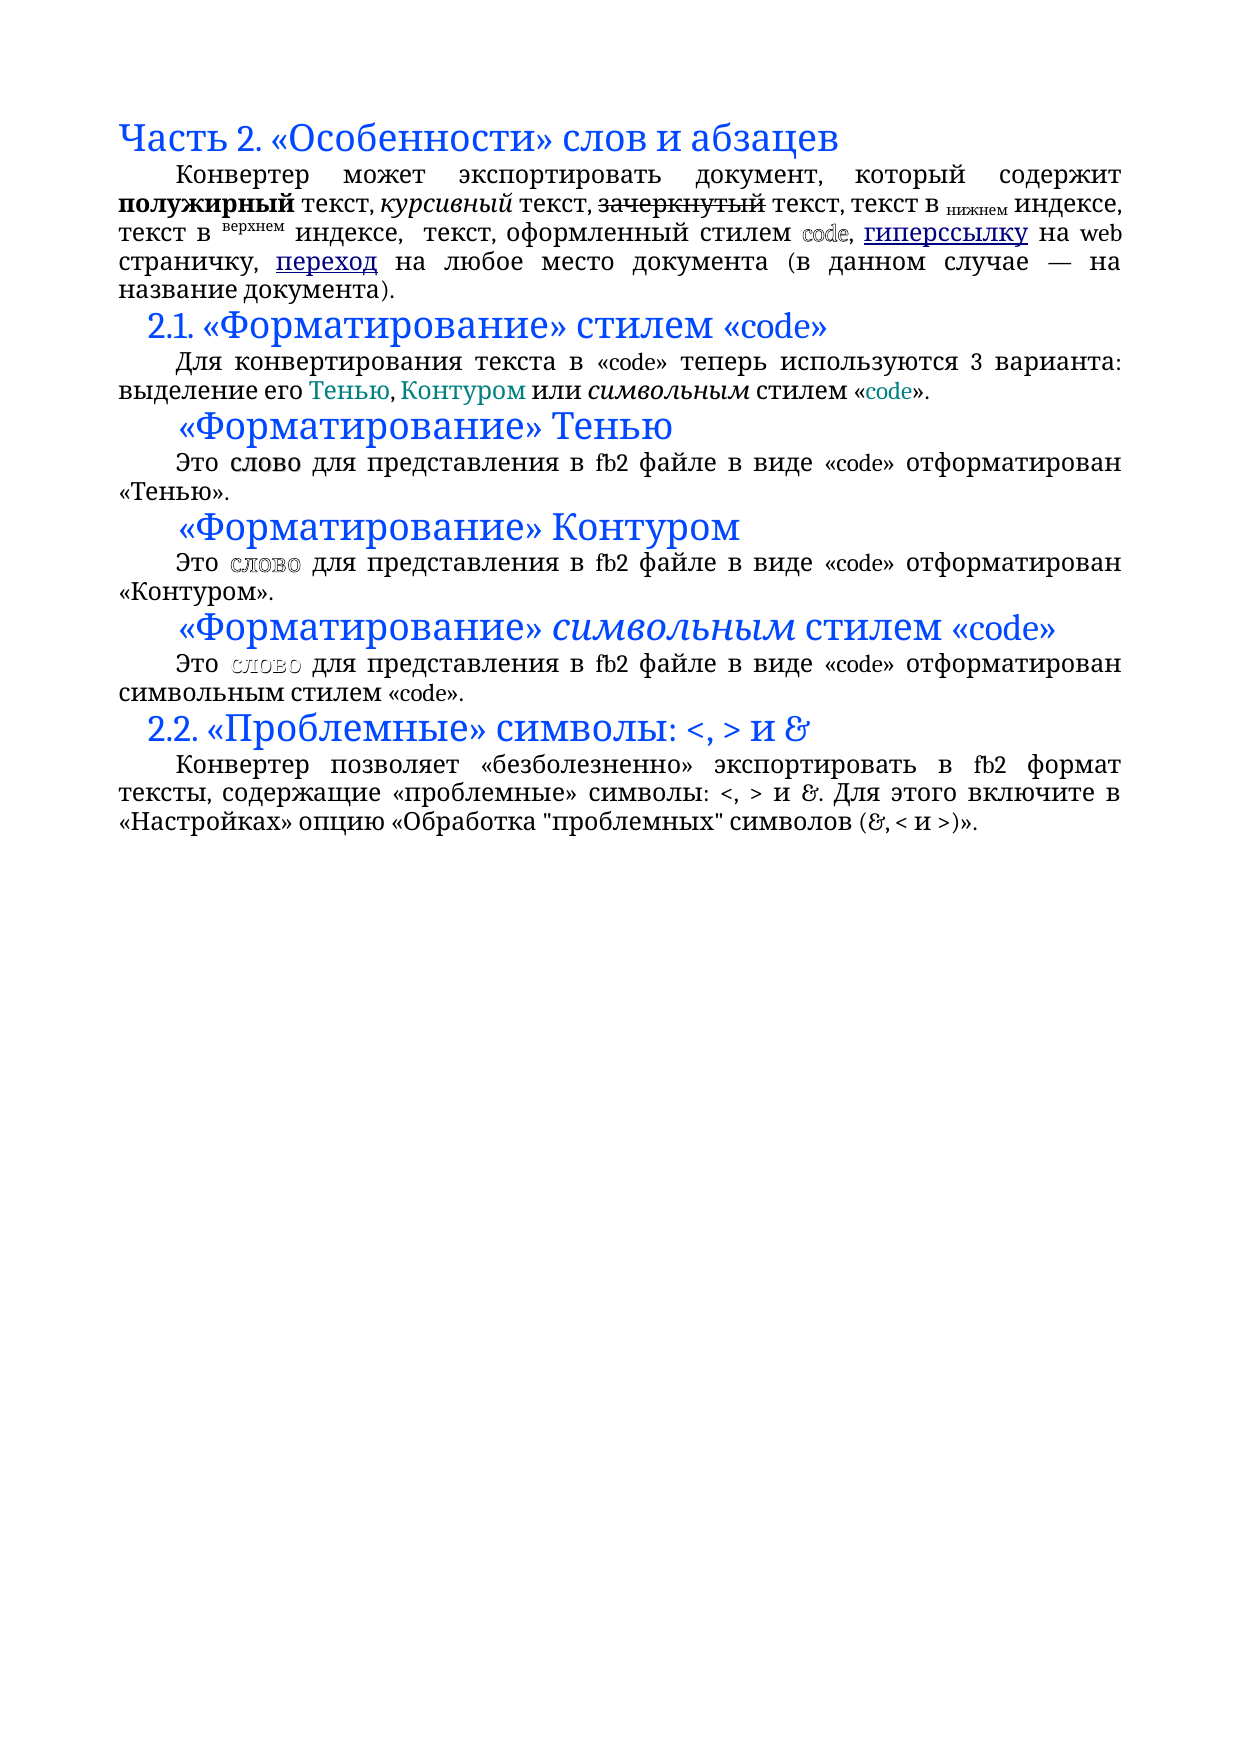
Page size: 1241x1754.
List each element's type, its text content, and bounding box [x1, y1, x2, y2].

text «Форматирование» символьным стилем «code» [177, 607, 1122, 650]
text Конвертер позволяет «безболезненно» экспортировать в fb2 формат тексты, содержащие «проблемные» символы: <, > и &. Для этого включите в «Настройках» опцию «Обработка "проблемных" символов (&, < и >)». [118, 751, 1122, 837]
text Для конвертирования текста в «code» теперь используются 3 варианта: выделение его Тенью, Контуром или символьным стилем «code». [118, 348, 1122, 406]
text Конвертер может экспортировать документ, который содержит полужирный текст, курсивный текст, зачеркнутый текст, текст в нижнем индексе, текст в верхнем индексе, текст, оформленный стилем code, гиперссылку на web страничку, переход на любое место документа (в данном случае — на название документа). [118, 161, 1122, 305]
text Это слово для представления в fb2 файле в виде «code» отформатирован «Тенью». [118, 449, 1122, 506]
text «Форматирование» Тенью [177, 406, 1122, 449]
text Часть 2. «Особенности» слов и абзацев [118, 118, 1122, 161]
text 2.1. «Форматирование» стилем «code» [148, 305, 1122, 348]
text 2.2. «Проблемные» символы: <, > и & [148, 707, 1122, 751]
text «Форматирование» Контуром [177, 506, 1122, 549]
text Это слово для представления в fb2 файле в виде «code» отформатирован «Контуром». [118, 549, 1122, 607]
text Это слово для представления в fb2 файле в виде «code» отформатирован символьным стилем «code». [118, 650, 1122, 707]
